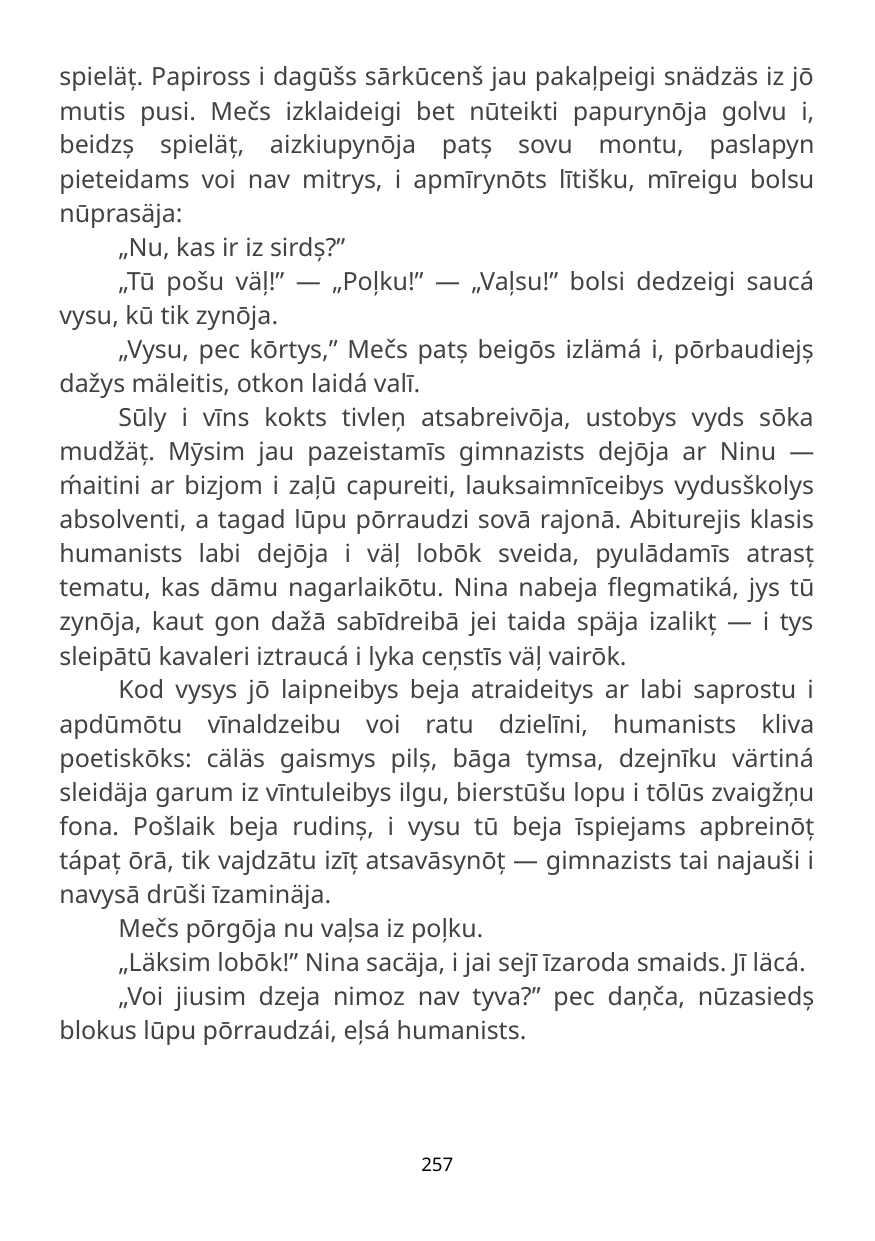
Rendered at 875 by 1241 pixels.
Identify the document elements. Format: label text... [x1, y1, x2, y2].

text „Nu, kas ir iz sirdș?” [59, 229, 815, 263]
text Sūly i vīns kokts tivleņ atsabreivōja, ustobys vyds sōka mudžäț. Mȳsim jau pazeistamīs gimnazists dejōja ar Ninu — ḿaitini ar bizjom i zaļū capureiti, lauksaimnīceibys vydusškolys absolventi, a tagad lūpu pōrraudzi sovā rajonā. Abiturejis klasis humanists labi dejōja i väļ lobōk sveida, pyulādamīs atrasț tematu, kas dāmu nagarlaikōtu. Nina nabeja flegmatiká, jys tū zynōja, kaut gon dažā sabīdreibā jei taida späja izalikț — i tys sleipātū kavaleri iztraucá i lyka ceņstīs väļ vairōk. [59, 400, 815, 672]
text Mečs pōrgōja nu vaļsa iz poļku. [59, 911, 815, 945]
text „Läksim lobōk!” Nina sacäja, i jai sejī īzaroda smaids. Jī läcá. [59, 945, 815, 979]
text „Vysu, pec kōrtys,” Mečs patș beigōs izlämá i, pōrbaudiejș dažys mäleitis, otkon laidá valī. [59, 332, 815, 400]
text Kod vysys jō laipneibys beja atraideitys ar labi saprostu i apdūmōtu vīnaldzeibu voi ratu dzielīni, humanists kliva poetiskōks: cäläs gaismys pilș, bāga tymsa, dzejnīku värtiná sleidäja garum iz vīntuleibys ilgu, bierstūšu lopu i tōlūs zvaigžņu fona. Pošlaik beja rudinș, i vysu tū beja īspiejams apbreinōț tápaț ōrā, tik vajdzātu izīț atsavāsynōț — gimnazists tai najauši i navysā drūši īzaminäja. [59, 672, 815, 911]
text spieläț. Papiross i dagūšs sārkūcenš jau pakaļpeigi snädzäs iz jō mutis pusi. Mečs izklaideigi bet nūteikti papurynōja golvu i, beidzș spieläț, aizkiupynōja patș sovu montu, paslapyn pieteidams voi nav mitrys, i apmīrynōts lītišku, mīreigu bolsu nūprasäja: [59, 59, 815, 229]
text „Voi jiusim dzeja nimoz nav tyva?” pec daņča, nūzasiedș blokus lūpu pōrraudzái, eļsá humanists. [59, 979, 815, 1047]
text „Tū pošu väļ!” — „Poļku!” — „Vaļsu!” bolsi dedzeigi saucá vysu, kū tik zynōja. [59, 263, 815, 332]
